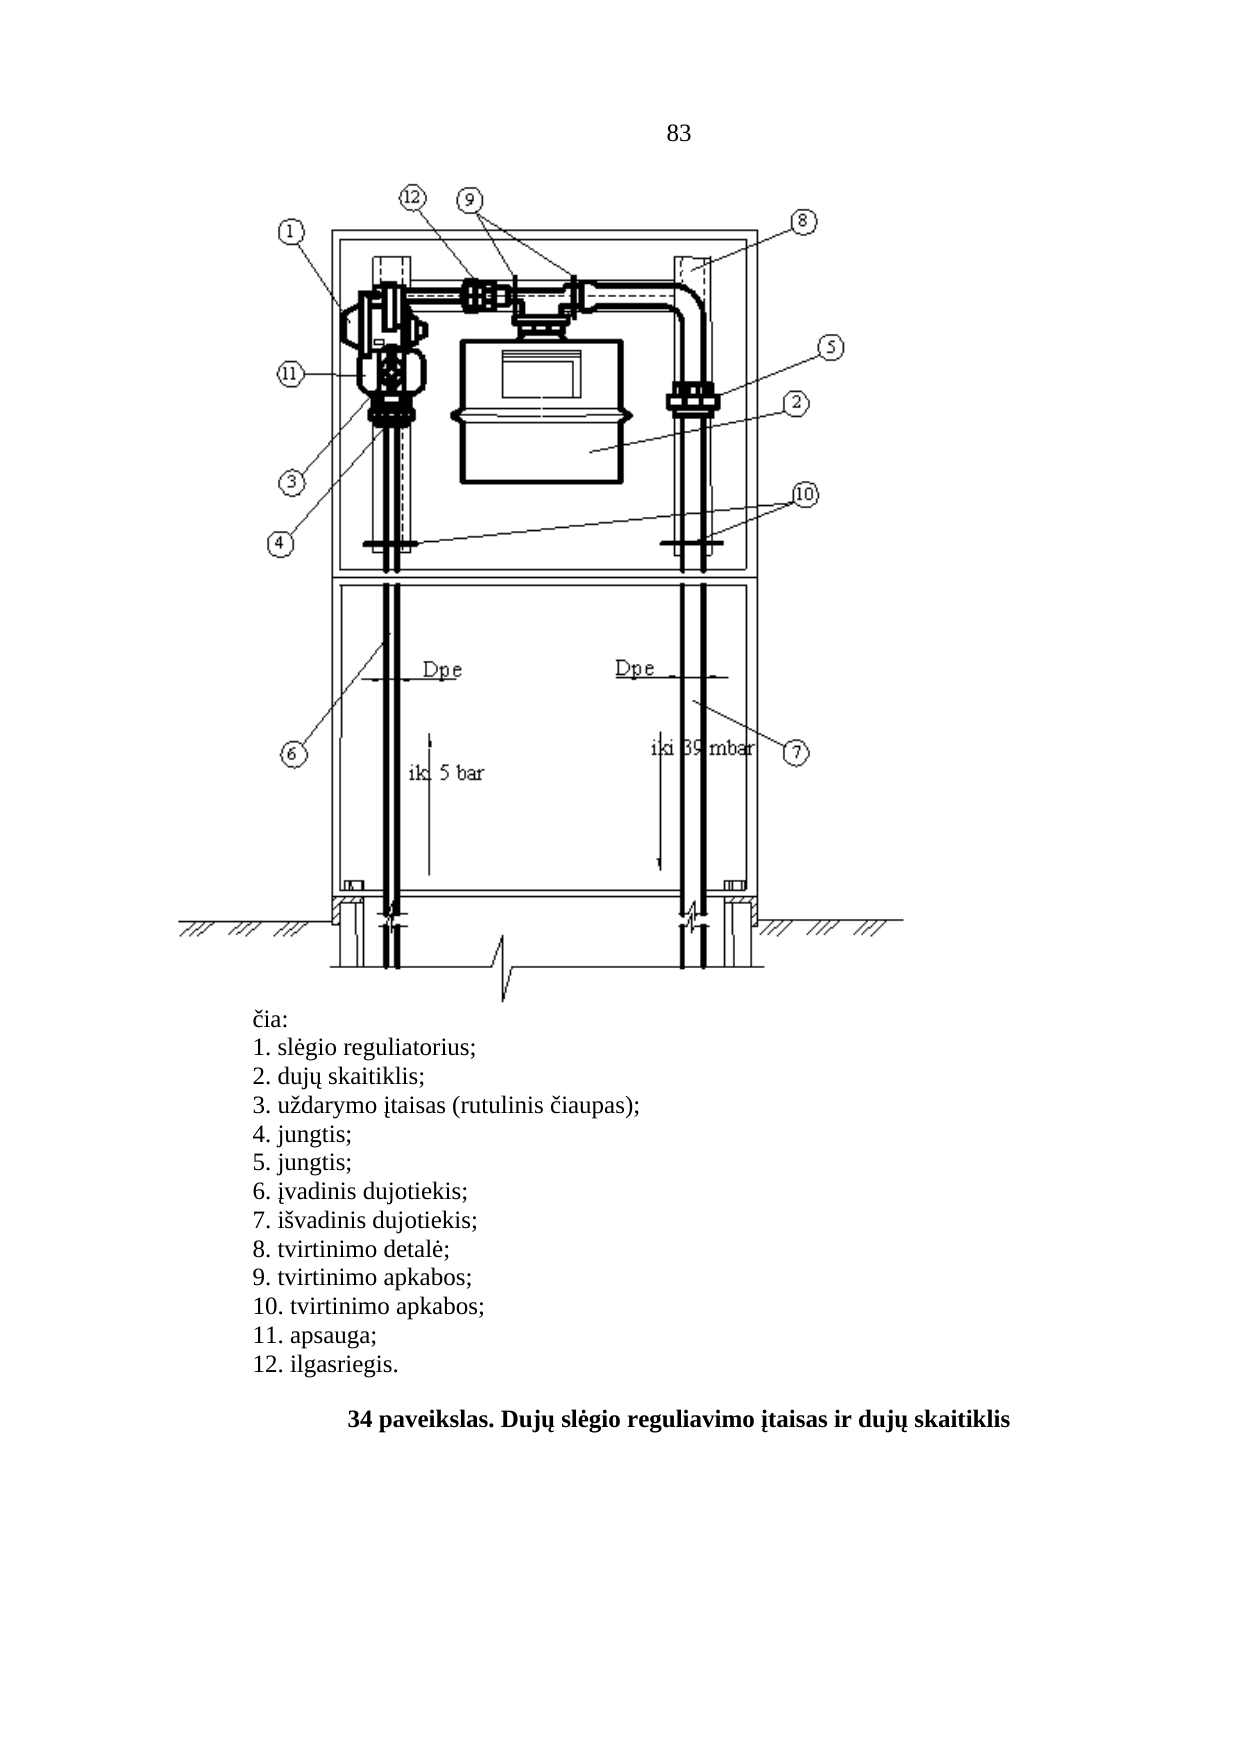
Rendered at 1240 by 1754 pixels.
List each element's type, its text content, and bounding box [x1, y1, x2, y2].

text 9. tvirtinimo apkabos; [177, 1262, 1181, 1291]
text 6. įvadinis dujotiekis; [177, 1176, 1181, 1205]
text 8. tvirtinimo detalė; [177, 1234, 1181, 1262]
text 11. apsauga; [177, 1320, 1181, 1349]
text 7. išvadinis dujotiekis; [177, 1205, 1181, 1234]
text 5. jungtis; [177, 1147, 1181, 1176]
text 3. uždarymo įtaisas (rutulinis čiaupas); [177, 1090, 1181, 1119]
text 12. ilgasriegis. [177, 1349, 1181, 1377]
text 1. slėgio reguliatorius; [177, 1032, 1181, 1061]
text čia: [177, 1004, 1181, 1032]
text 4. jungtis; [177, 1119, 1181, 1147]
text 2. dujų skaitiklis; [177, 1061, 1181, 1090]
text 34 paveikslas. Dujų slėgio reguliavimo įtaisas ir dujų skaitiklis [177, 1404, 1181, 1433]
text 10. tvirtinimo apkabos; [177, 1291, 1181, 1320]
